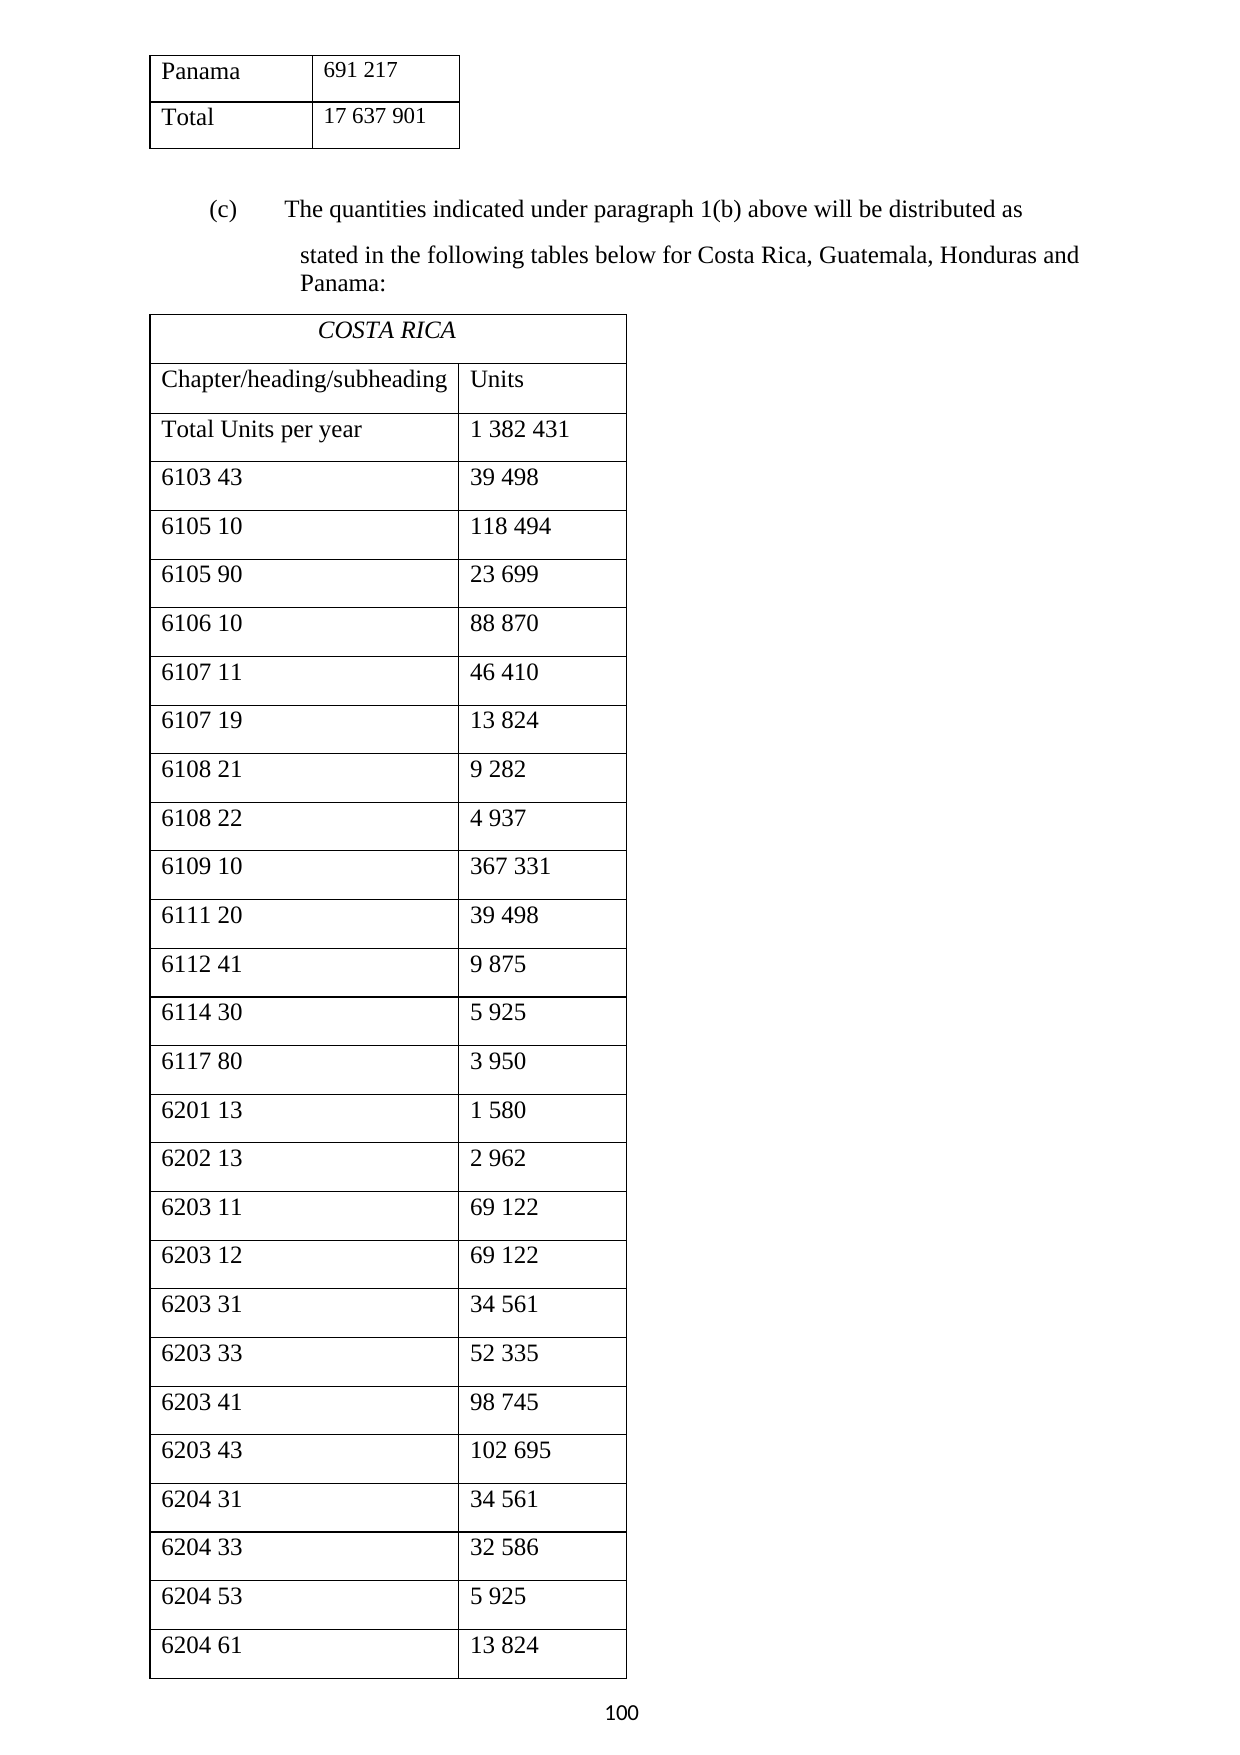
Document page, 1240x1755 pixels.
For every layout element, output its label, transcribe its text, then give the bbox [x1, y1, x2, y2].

table_cell Total Units per year [151, 414, 458, 461]
table_cell 13 824 [459, 1630, 626, 1677]
table_cell 6203 41 [151, 1387, 458, 1434]
table_cell 69 122 [459, 1192, 626, 1239]
table_cell Chapter/heading/subheading [151, 364, 458, 413]
table_cell 6112 41 [151, 949, 458, 996]
table_cell 34 561 [459, 1289, 626, 1337]
table_cell 5 925 [459, 998, 626, 1045]
table_cell 6203 11 [151, 1192, 458, 1239]
table_cell 6203 12 [151, 1241, 458, 1288]
table_cell 691 217 [313, 56, 459, 101]
table_header COSTA RICA [151, 315, 626, 363]
table_cell 6108 21 [151, 754, 458, 802]
table_cell 6105 90 [151, 560, 458, 607]
table_cell Total [151, 103, 312, 148]
table_cell 5 925 [459, 1581, 626, 1629]
table_cell 6203 31 [151, 1289, 458, 1337]
table_cell 6204 61 [151, 1630, 458, 1677]
table_cell 6103 43 [151, 462, 458, 510]
table_cell 6202 13 [151, 1143, 458, 1191]
table_cell 9 282 [459, 754, 626, 802]
table_cell 6106 10 [151, 608, 458, 656]
table_cell 6204 53 [151, 1581, 458, 1629]
table_cell 32 586 [459, 1533, 626, 1580]
table_cell 39 498 [459, 462, 626, 510]
table_cell 39 498 [459, 900, 626, 948]
table_cell 46 410 [459, 657, 626, 704]
table_cell 23 699 [459, 560, 626, 607]
table_cell 69 122 [459, 1241, 626, 1288]
table_cell 118 494 [459, 511, 626, 558]
table_cell 17 637 901 [313, 103, 459, 148]
table_cell 1 580 [459, 1095, 626, 1142]
table_cell 6111 20 [151, 900, 458, 948]
table_cell 6107 11 [151, 657, 458, 704]
table_cell 6105 10 [151, 511, 458, 558]
table_cell 6117 80 [151, 1046, 458, 1094]
table_cell Units [459, 364, 626, 413]
table_cell 6114 30 [151, 998, 458, 1045]
table_cell 34 561 [459, 1484, 626, 1531]
table_cell 98 745 [459, 1387, 626, 1434]
table_cell 88 870 [459, 608, 626, 656]
table_cell 6203 43 [151, 1435, 458, 1483]
table_cell 6108 22 [151, 803, 458, 850]
table_cell 13 824 [459, 706, 626, 753]
table_cell 6109 10 [151, 851, 458, 899]
list stated in the following tables below for Costa Rica, Guatemala, Honduras and Panama: [300, 240, 1089, 297]
table_cell 367 331 [459, 851, 626, 899]
table_cell 4 937 [459, 803, 626, 850]
table_cell Panama [151, 56, 312, 101]
table_cell 1 382 431 [459, 414, 626, 461]
list The quantities indicated under paragraph 1(b) above will be distributed as [209, 194, 1089, 223]
table_cell 3 950 [459, 1046, 626, 1094]
table_cell 6203 33 [151, 1338, 458, 1386]
table_cell 6201 13 [151, 1095, 458, 1142]
table_cell 6204 31 [151, 1484, 458, 1531]
table_cell 9 875 [459, 949, 626, 996]
table_cell 52 335 [459, 1338, 626, 1386]
table_cell 102 695 [459, 1435, 626, 1483]
table_cell 6107 19 [151, 706, 458, 753]
table_cell 6204 33 [151, 1533, 458, 1580]
table_cell 2 962 [459, 1143, 626, 1191]
